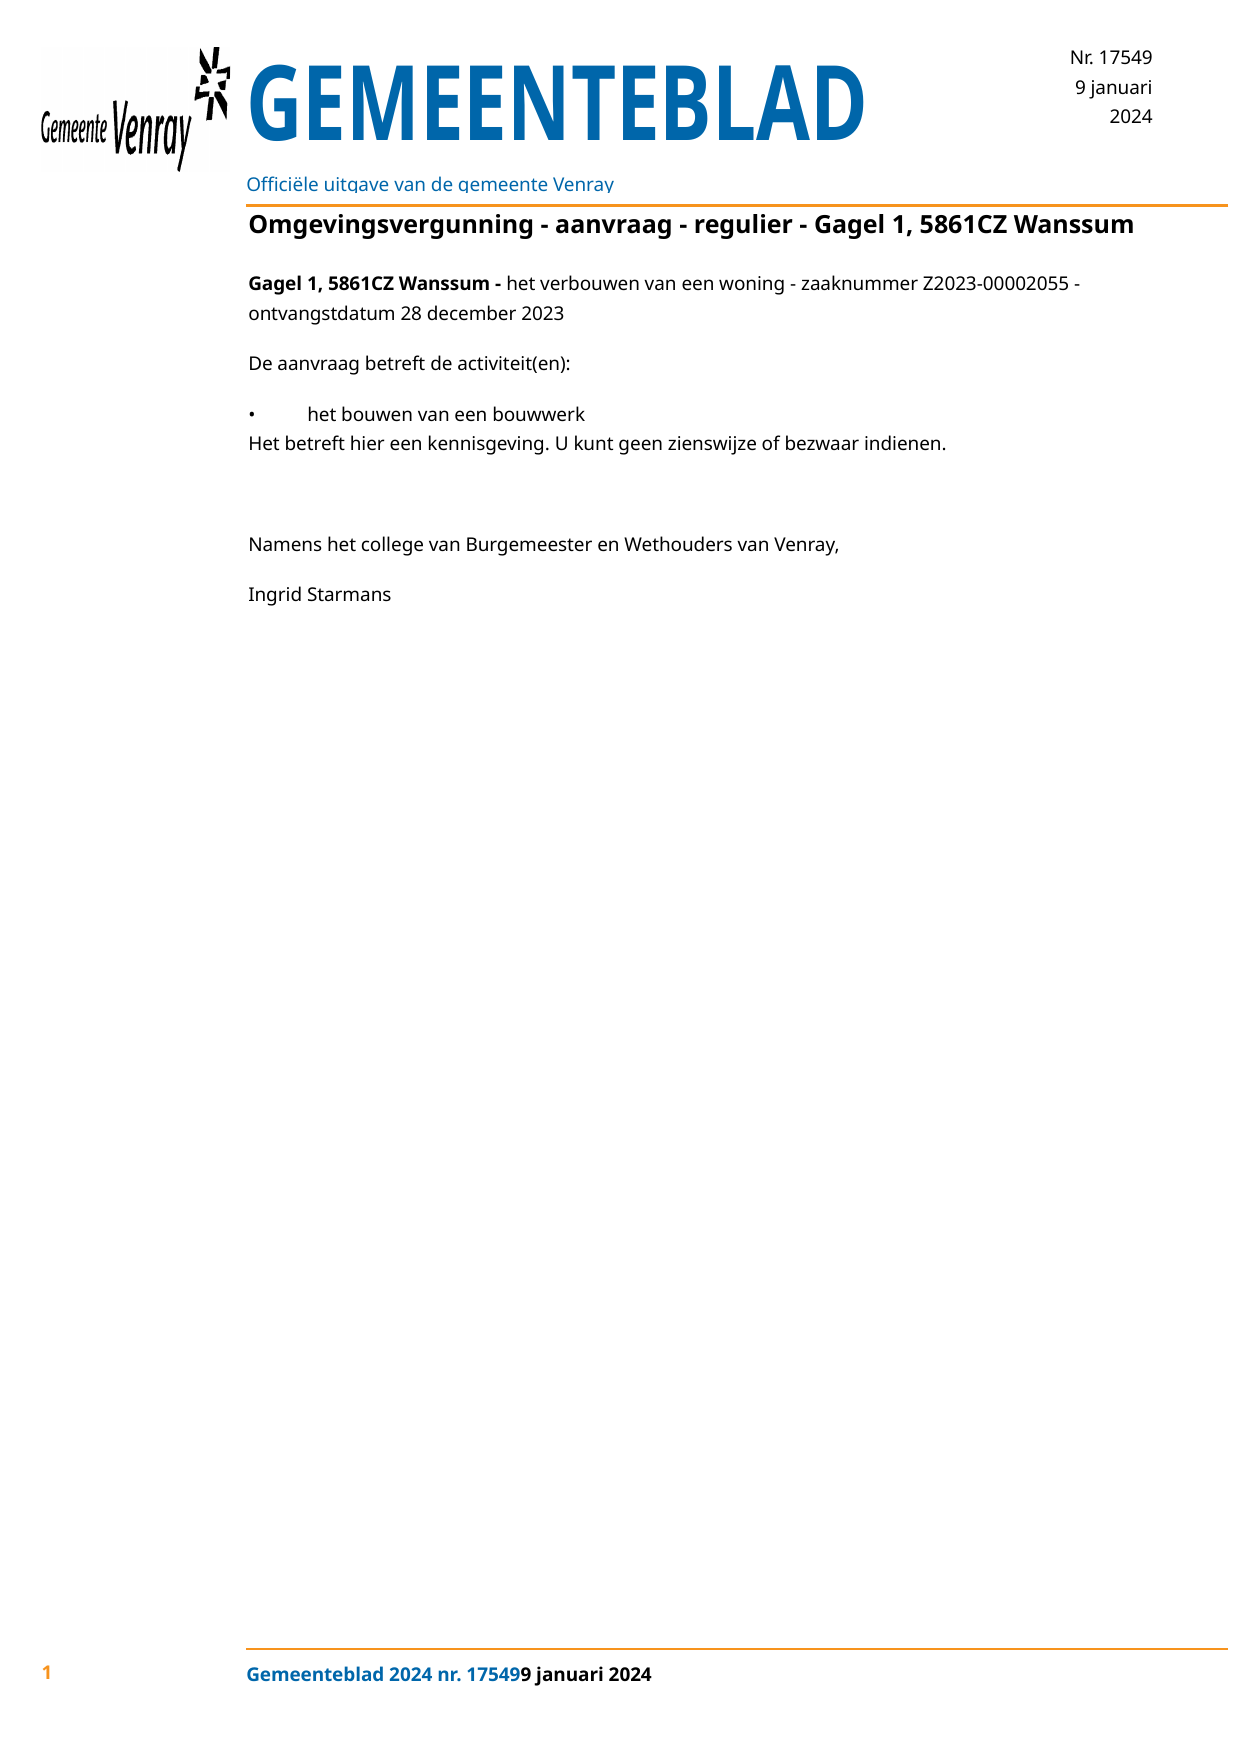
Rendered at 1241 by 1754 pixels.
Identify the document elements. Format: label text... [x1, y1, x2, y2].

picture [41, 47, 231, 172]
text Het betreft hier een kennisgeving. U kunt geen zienswijze of bezwaar indienen. [248, 430, 1152, 456]
list het bouwen van een bouwwerk [248, 401, 1152, 426]
text Omgevingsvergunning - aanvraag - regulier - Gagel 1, 5861CZ Wanssum [248, 207, 1152, 241]
text Namens het college van Burgemeester en Wethouders van Venray, [248, 531, 1152, 557]
text Ingrid Starmans [248, 582, 1152, 607]
text Gagel 1, 5861CZ Wanssum - het verbouwen van een woning - zaaknummer Z2023-00002055 - ontvangstdatum 28 december 2023 [248, 270, 1152, 326]
text De aanvraag betreft de activiteit(en): [248, 350, 1152, 376]
